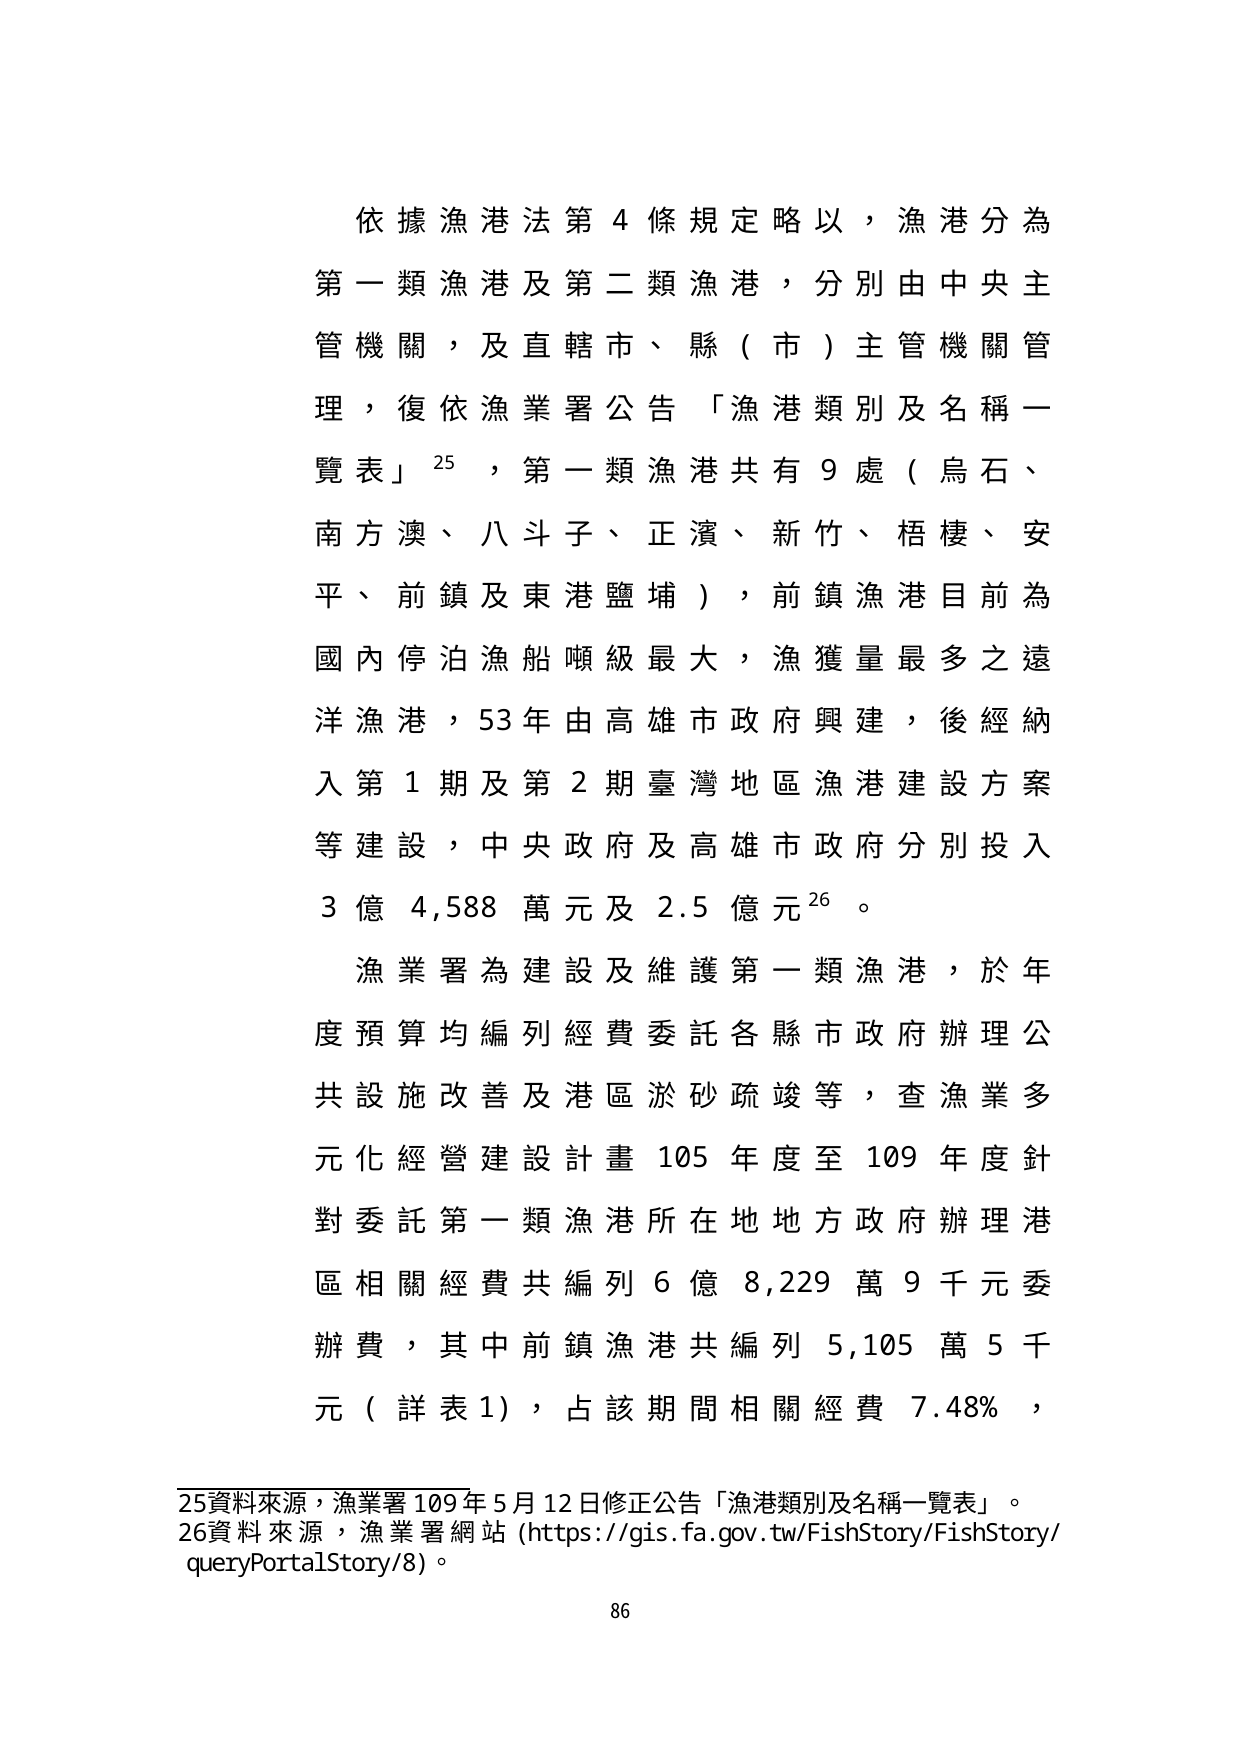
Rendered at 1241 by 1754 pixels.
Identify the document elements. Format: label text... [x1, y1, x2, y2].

text 資料來源，漁業署109年5月12日修正公告「漁港類別及名稱一覽表」。 [177, 1489, 1063, 1518]
text 依據漁港法第4條規定略以，漁港分為第一類漁港及第二類漁港，分別由中央主管機關，及直轄市、縣(市)主管機關管理，復依漁業署公告「漁港類別及名稱一覽表」，第一類漁港共有9處(烏石、南方澳、八斗子、正濱、新竹、梧棲、安平、前鎮及東港鹽埔)，前鎮漁港目前為國內停泊漁船噸級最大，漁獲量最多之遠洋漁港，53年由高雄市政府興建，後經納入第1期及第2期臺灣地區漁港建設方案等建設，中央政府及高雄市政府分別投入3億4,588萬元及2.5億元。 [271, 177, 1058, 927]
text 資料來源，漁業署網站(https://gis.fa.gov.tw/FishStory/FishStory/queryPortalStory/8)。 [177, 1518, 1063, 1577]
text 漁業署為建設及維護第一類漁港，於年度預算均編列經費委託各縣市政府辦理公共設施改善及港區淤砂疏竣等，查漁業多元化經營建設計畫105年度至109年度針對委託第一類漁港所在地地方政府辦理港區相關經費共編列6億8,229萬9千元委辦費，其中前鎮漁港共編列5,105萬5千元(詳表1)，占該期間相關經費7.48%， [271, 927, 1058, 1427]
